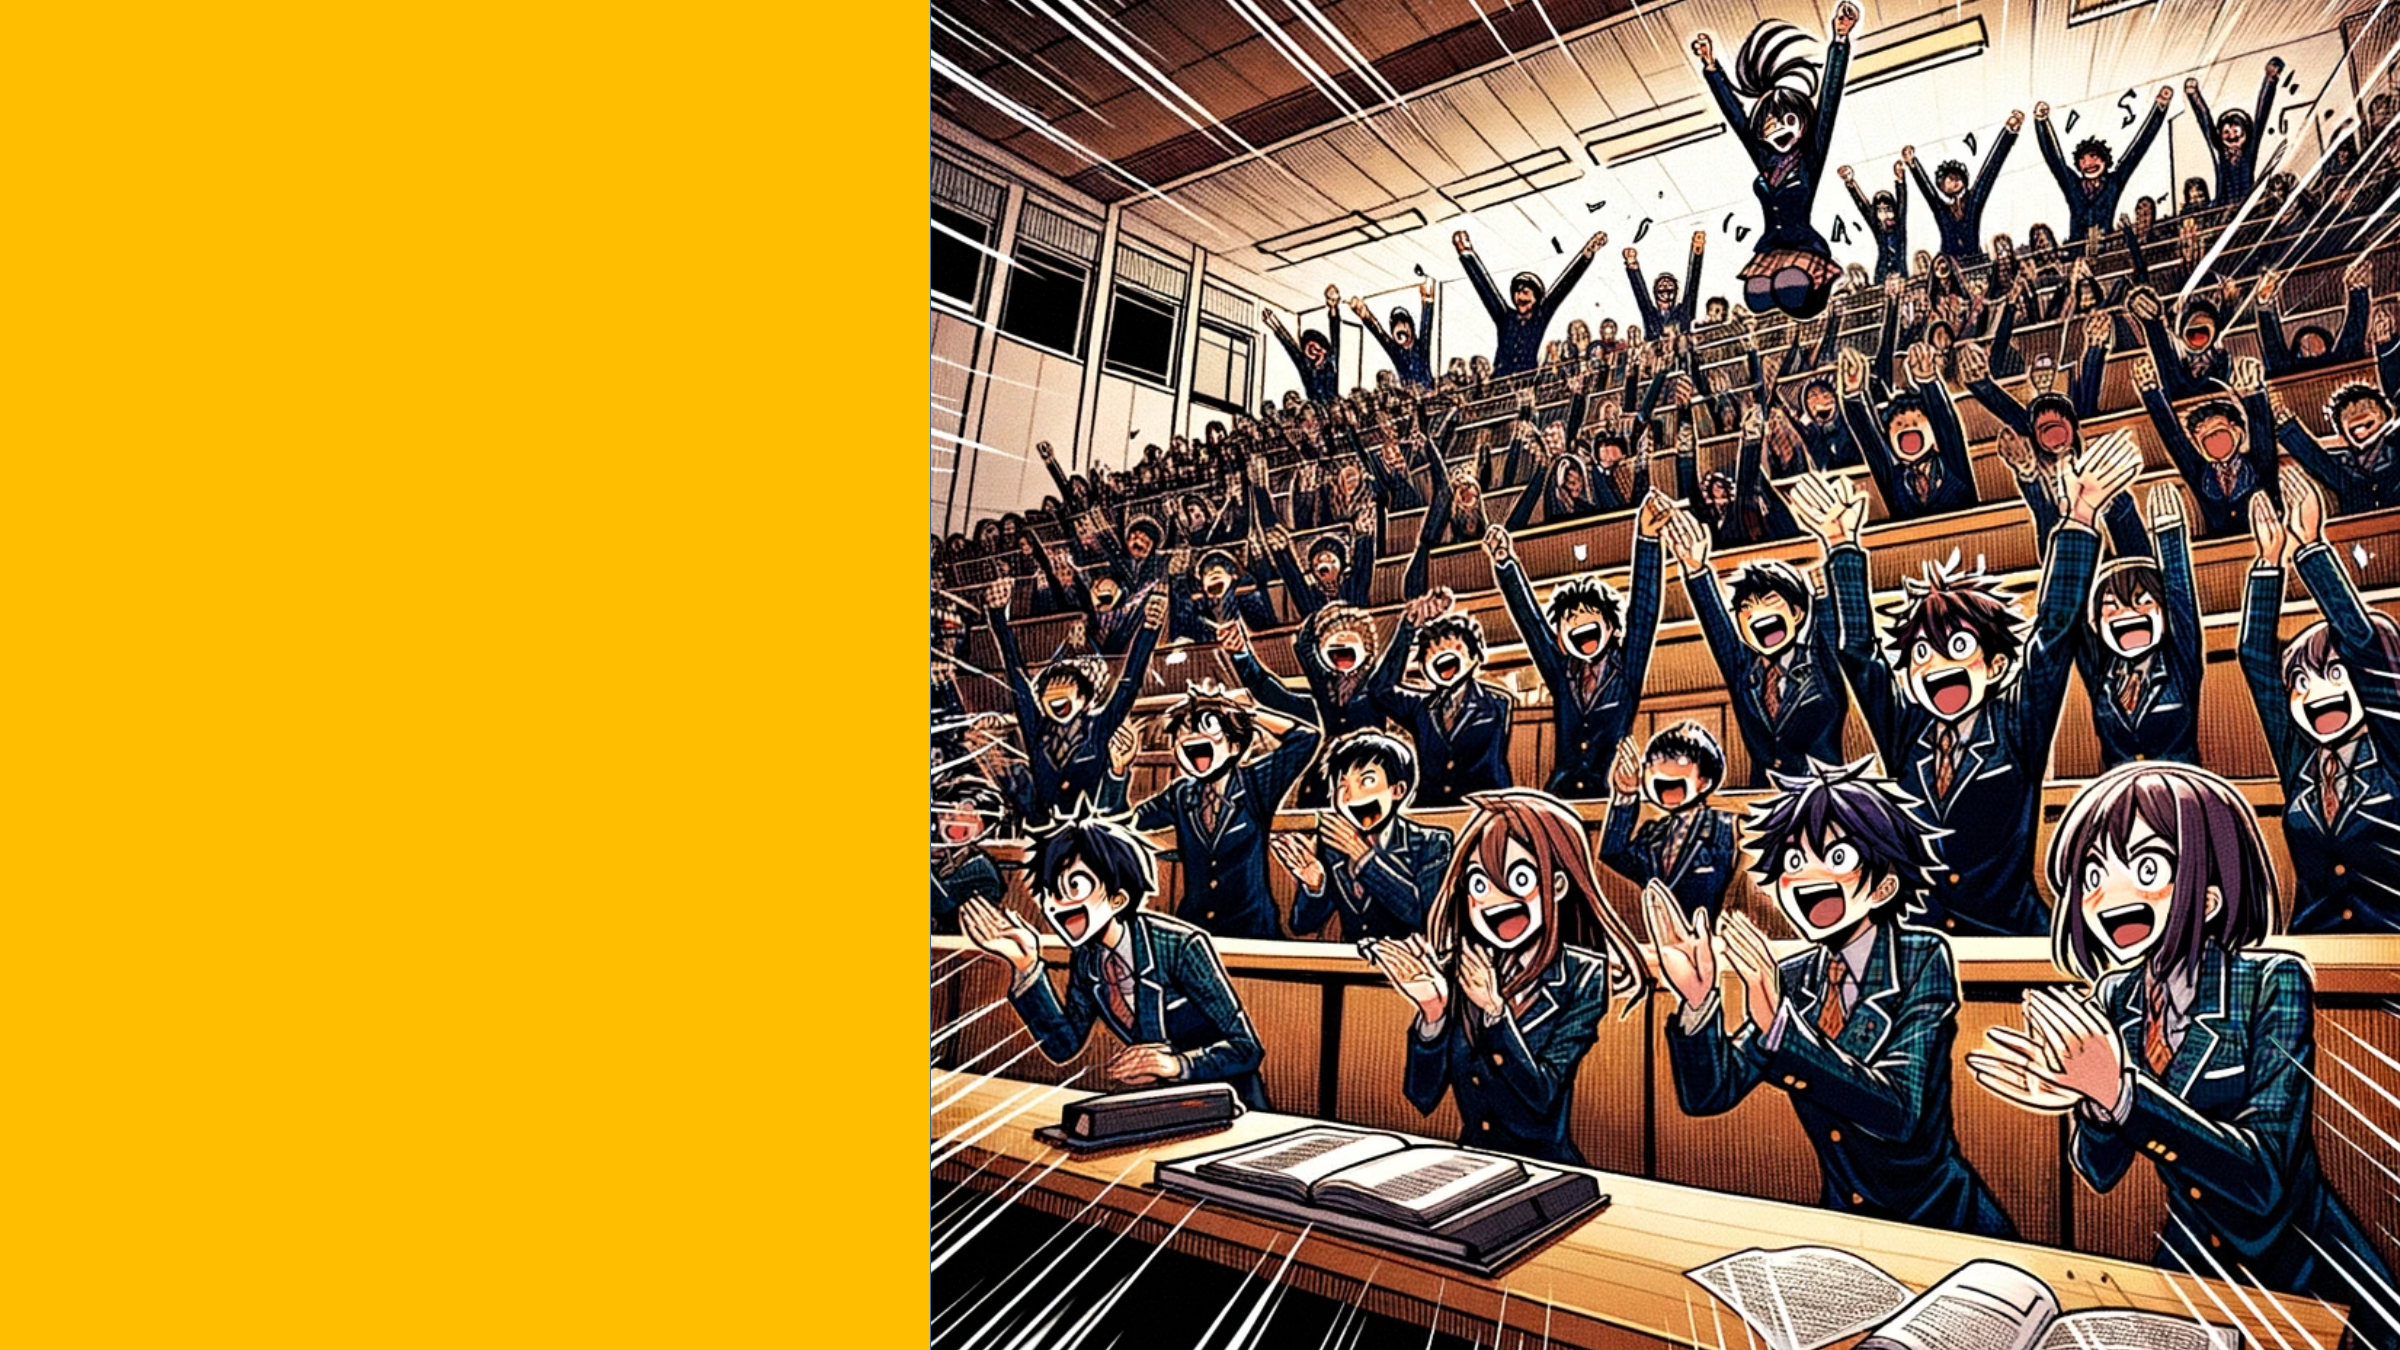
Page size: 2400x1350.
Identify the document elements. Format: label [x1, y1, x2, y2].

text_box [0, 0, 931, 1350]
picture [931, 0, 2400, 1350]
